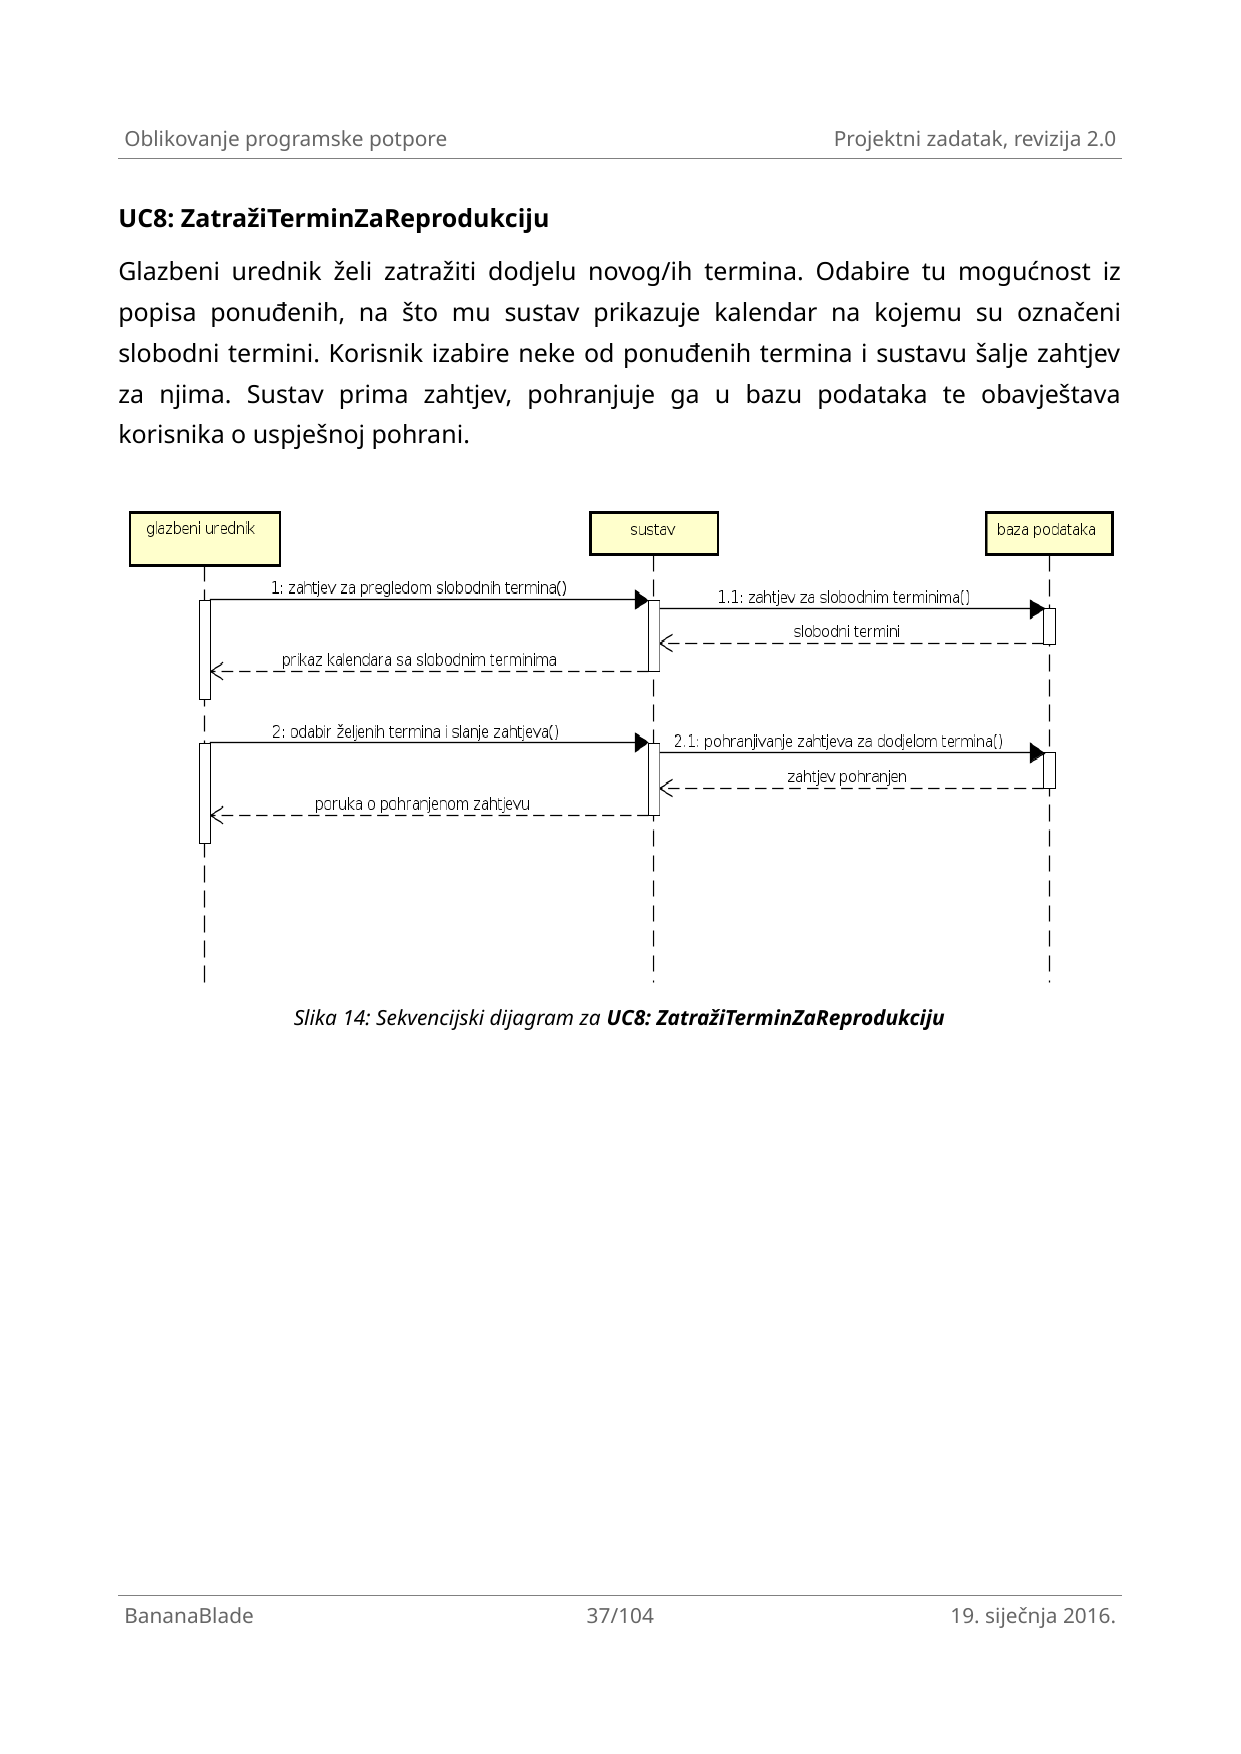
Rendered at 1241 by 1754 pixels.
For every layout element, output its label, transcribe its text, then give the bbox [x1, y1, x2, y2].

text Glazbeni urednik želi zatražiti dodjelu novog/ih termina. Odabire tu mogućnost iz popisa ponuđenih, na što mu sustav prikazuje kalendar na kojemu su označeni slobodni termini. Korisnik izabire neke od ponuđenih termina i sustavu šalje zahtjev za njima. Sustav prima zahtjev, pohranjuje ga u bazu podataka te obavještava korisnika o uspješnoj pohrani. [118, 254, 1122, 451]
picture [118, 500, 1123, 997]
subtitle UC8: ZatražiTerminZaReprodukciju [118, 201, 1122, 234]
text Slika 14: Sekvencijski dijagram za UC8: ZatražiTerminZaReprodukciju [118, 997, 1122, 1031]
